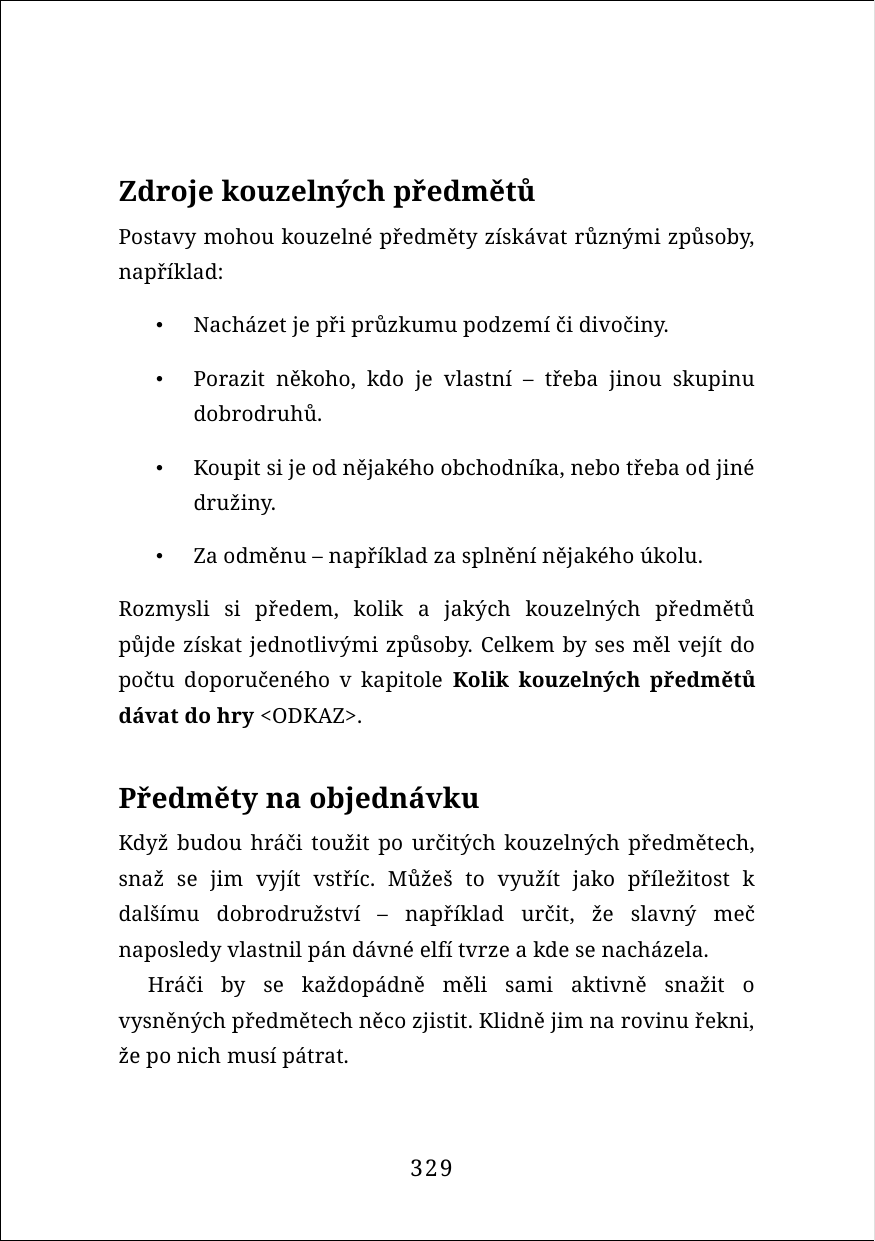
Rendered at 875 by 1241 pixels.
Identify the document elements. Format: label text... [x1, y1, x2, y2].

text Rozmysli si předem, kolik a jakých kouzelných předmětů půjde získat jednotlivými způsoby. Celkem by ses měl vejít do počtu doporučeného v kapitole Kolik kouzelných předmětů dávat do hry <ODKAZ>. [118, 594, 756, 729]
list Koupit si je od nějakého obchodníka, nebo třeba od jiné družiny. [156, 453, 756, 517]
list Nacházet je při průzkumu podzemí či divočiny. [156, 311, 756, 339]
text Postavy mohou kouzelné předměty získávat různými způsoby, například: [118, 222, 756, 286]
subtitle Předměty na objednávku [118, 778, 756, 816]
list Porazit někoho, kdo je vlastní – třeba jinou skupinu dobrodruhů. [156, 364, 756, 428]
subtitle Zdroje kouzelných předmětů [118, 172, 756, 210]
text Když budou hráči toužit po určitých kouzelných předmětech, snaž se jim vyjít vstříc. Můžeš to využít jako příležitost k dalšímu dobrodružství – například určit, že slavný meč naposledy vlastnil pán dávné elfí tvrze a kde se nacházela. Hráči by se každopádně měli sami aktivně snažit o vysněných předmětech něco zjistit. Klidně jim na rovinu řekni, že po nich musí pátrat. [118, 828, 756, 1070]
list Za odměnu – například za splnění nějakého úkolu. [156, 541, 756, 570]
